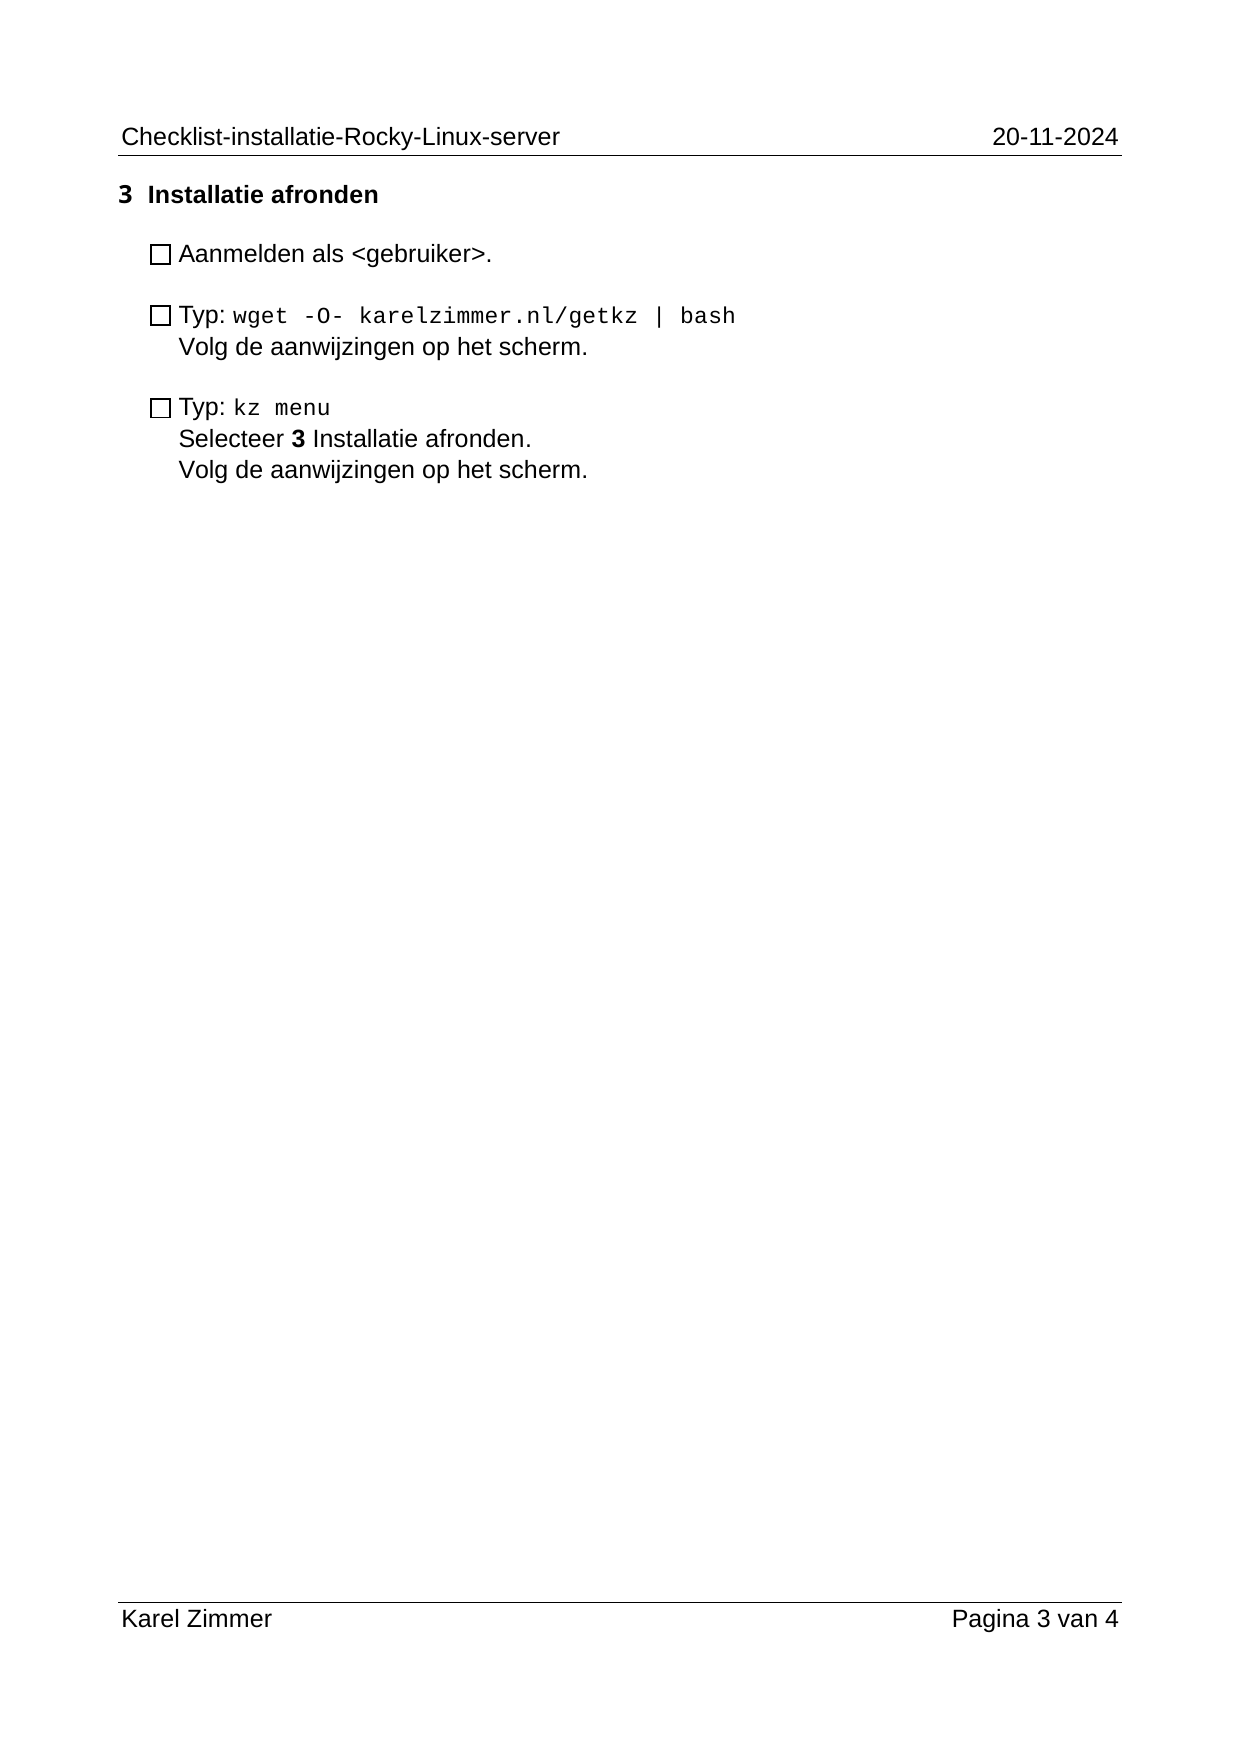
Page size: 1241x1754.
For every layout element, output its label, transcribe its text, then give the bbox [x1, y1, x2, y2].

table_cell [142, 332, 177, 362]
table_cell [118, 424, 142, 454]
table_cell [142, 269, 177, 300]
table_cell [142, 392, 177, 424]
table_cell [118, 362, 142, 392]
table_cell [118, 269, 142, 300]
table_cell [142, 454, 177, 485]
table_cell Volg de aanwijzingen op het scherm. [177, 332, 1122, 362]
table_cell [177, 362, 1122, 392]
table_cell [118, 454, 142, 485]
table_header Aanmelden als <GEBRUIKER>. [177, 239, 1122, 269]
table_header [118, 239, 142, 269]
table_cell [142, 300, 177, 332]
list Installatie afronden [118, 177, 1122, 211]
table_cell [142, 362, 177, 392]
table_cell [118, 332, 142, 362]
table_cell Typ: wget -O- karelzimmer.nl/getkz | bash [177, 300, 1122, 332]
table_cell [118, 392, 142, 424]
table_cell Volg de aanwijzingen op het scherm. [177, 454, 1122, 485]
table_cell [177, 269, 1122, 300]
table_cell Typ: kz menu [177, 392, 1122, 424]
table_cell [142, 424, 177, 454]
table_header [142, 239, 177, 269]
table_cell Selecteer 3 Installatie afronden. [177, 424, 1122, 454]
table_cell [118, 300, 142, 332]
